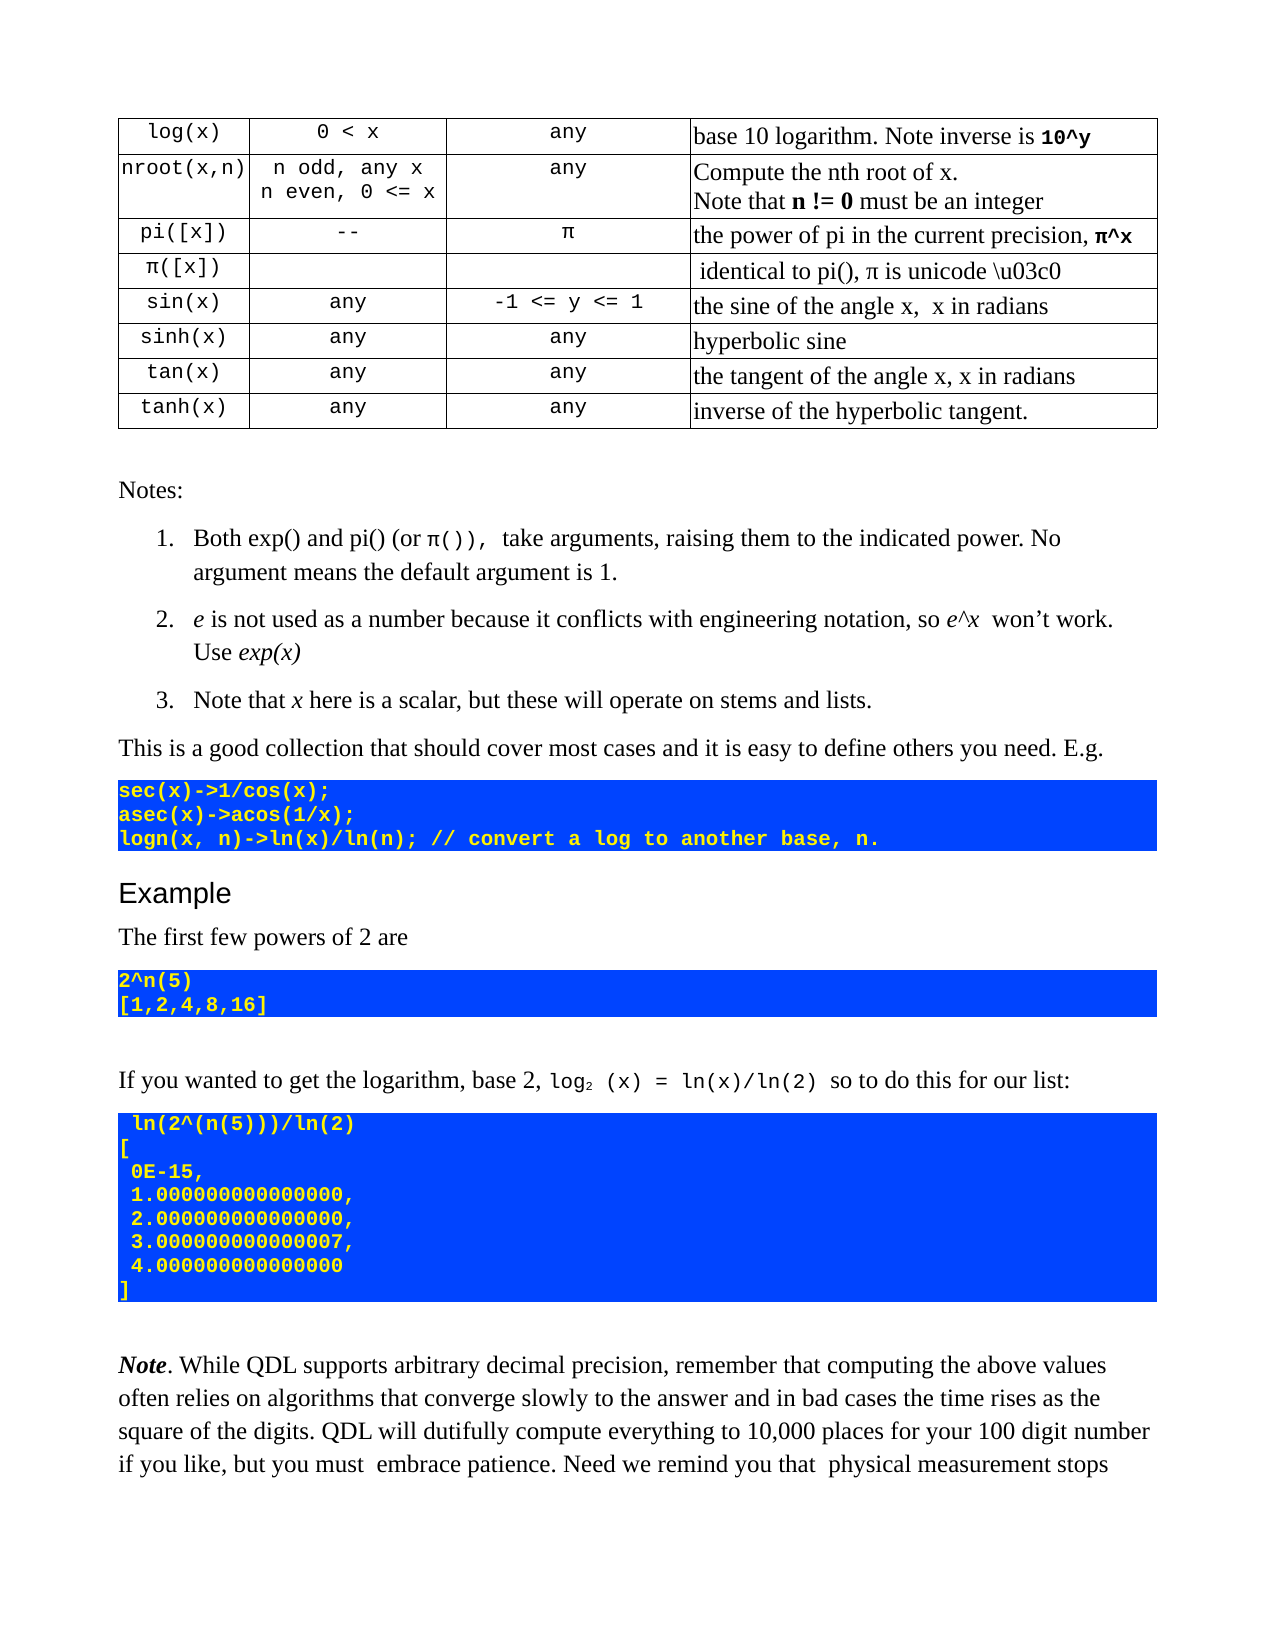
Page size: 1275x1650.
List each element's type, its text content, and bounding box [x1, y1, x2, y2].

subtitle Example [118, 876, 1157, 910]
table_cell tan(x) [119, 359, 249, 393]
table_cell π([x]) [119, 254, 249, 288]
text sec(x)->1/cos(x); [118, 780, 1157, 804]
text 2^n(5) [118, 970, 1157, 993]
text asec(x)->acos(1/x); [118, 804, 1157, 828]
table_cell any [250, 359, 446, 393]
table_cell any [250, 324, 446, 358]
text 4.000000000000000 [118, 1255, 1157, 1279]
text logn(x, n)->ln(x)/ln(n); // convert a log to another base, n. [118, 828, 1157, 851]
table_cell pi([x]) [119, 219, 249, 253]
list Note that x here is a scalar, but these will operate on stems and lists. [156, 685, 1157, 714]
table_cell any [447, 324, 690, 358]
table_cell base 10 logarithm. Note inverse is 10^y [691, 119, 1157, 154]
text Note. While QDL supports arbitrary decimal precision, remember that computing the above values often relies on algorithms that converge slowly to the answer and in bad cases the time rises as the square of the digits. QDL will dutifully compute everything to 10,000 places for your 100 digit number if you like, but you must embrace patience. Need we remind you that physical measurement stops [118, 1350, 1157, 1478]
table_cell sinh(x) [119, 324, 249, 358]
table_cell log(x) [119, 119, 249, 154]
table_cell the power of pi in the current precision, π^x [691, 219, 1157, 253]
table_cell identical to pi(), π is unicode \u03c0 [691, 254, 1157, 288]
list e is not used as a number because it conflicts with engineering notation, so e^x won’t work. Use exp(x) [156, 604, 1157, 666]
text ] [118, 1279, 1157, 1302]
table_cell [250, 254, 446, 288]
table_cell n odd, any x n even, 0 <= x [250, 155, 446, 217]
text [ [118, 1137, 1157, 1161]
text ln(2^(n(5)))/ln(2) [118, 1113, 1157, 1137]
text This is a good collection that should cover most cases and it is easy to define others you need. E.g. [118, 733, 1157, 761]
table_cell nroot(x,n) [119, 155, 249, 217]
table_cell the tangent of the angle x, x in radians [691, 359, 1157, 393]
table_cell the sine of the angle x, x in radians [691, 289, 1157, 323]
table_cell Compute the nth root of x. Note that n != 0 must be an integer [691, 155, 1157, 217]
table_cell any [447, 359, 690, 393]
table_cell π [447, 219, 690, 253]
text Notes: [118, 475, 1157, 504]
table_cell 0 < x [250, 119, 446, 154]
table_cell hyperbolic sine [691, 324, 1157, 358]
table_cell any [447, 119, 690, 154]
table_cell any [250, 289, 446, 323]
table_cell [447, 254, 690, 288]
table_cell any [447, 394, 690, 428]
text The first few powers of 2 are [118, 922, 1157, 951]
list Both exp() and pi() (or π()), take arguments, raising them to the indicated power. No argument means the default argument is 1. [156, 523, 1157, 586]
text 1.000000000000000, [118, 1184, 1157, 1208]
table_cell -- [250, 219, 446, 253]
table_cell sin(x) [119, 289, 249, 323]
text [1,2,4,8,16] [118, 993, 1157, 1017]
table_cell inverse of the hyperbolic tangent. [691, 394, 1157, 428]
text 3.000000000000007, [118, 1232, 1157, 1255]
table_cell -1 <= y <= 1 [447, 289, 690, 323]
text If you wanted to get the logarithm, base 2, log2 (x) = ln(x)/ln(2) so to do this for our list: [118, 1065, 1157, 1094]
text 2.000000000000000, [118, 1208, 1157, 1232]
text 0E-15, [118, 1161, 1157, 1184]
table_cell tanh(x) [119, 394, 249, 428]
table_cell any [250, 394, 446, 428]
table_cell any [447, 155, 690, 217]
